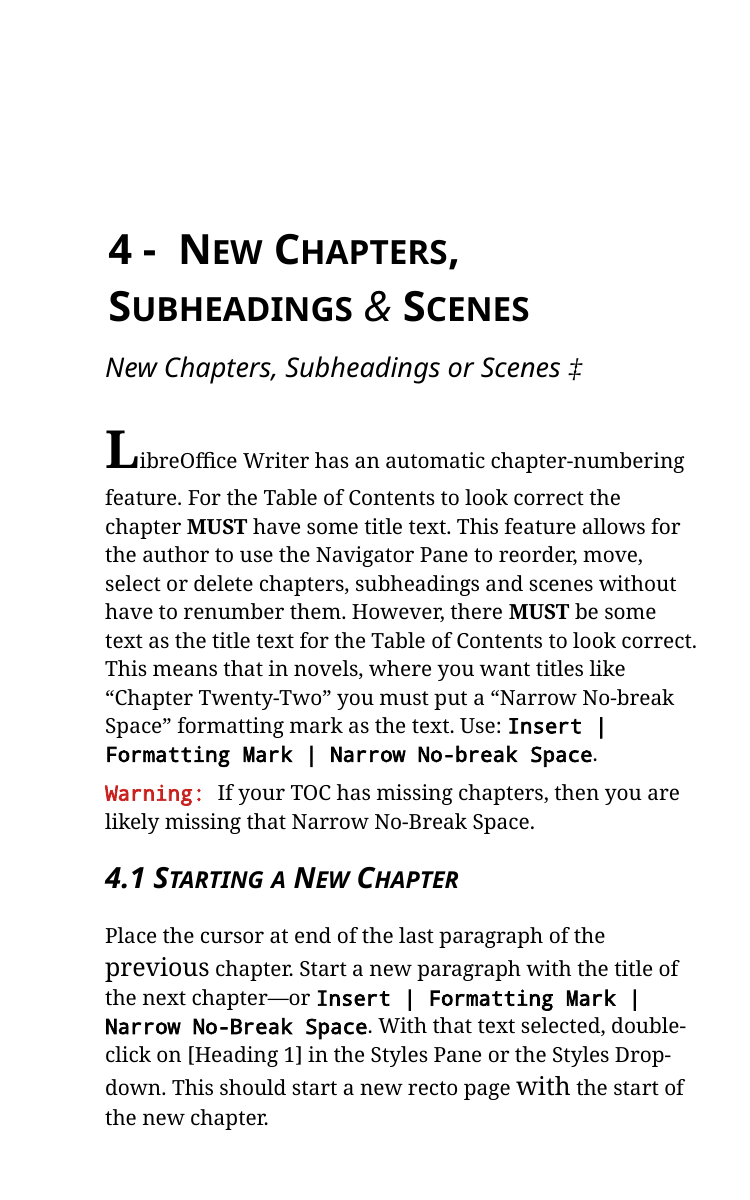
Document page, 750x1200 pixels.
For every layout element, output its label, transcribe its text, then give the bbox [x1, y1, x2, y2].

text Place the cursor at end of the last paragraph of the previous chapter. Start a new paragraph with the title of the next chapter—or Insert | Formatting Mark | Narrow No-Break Space. With that text selected, double-click on [Heading 1] in the Styles Pane or the Styles Drop-down. This should start a new recto page with the start of the new chapter. [105, 921, 697, 1131]
text LibreOffice Writer has an automatic chapter-numbering feature. For the Table of Contents to look correct the chapter MUST have some title text. This feature allows for the author to use the Navigator Pane to reorder, move, select or delete chapters, subheadings and scenes without have to renumber them. However, there MUST be some text as the title text for the Table of Contents to look correct. This means that in novels, where you want titles like “Chapter Twenty-Two” you must put a “Narrow No-break Space” formatting mark as the text. Use: Insert | Formatting Mark | Narrow No-break Space. [105, 412, 697, 768]
subtitle Starting a New Chapter [105, 857, 697, 897]
text Warning: If your TOC has missing chapters, then you are likely missing that Narrow No-Break Space. [105, 778, 697, 835]
subtitle New Chapters, Subheadings & Scenes [105, 217, 697, 336]
subtitle New Chapters, Subheadings or Scenes ‡ [105, 348, 697, 385]
